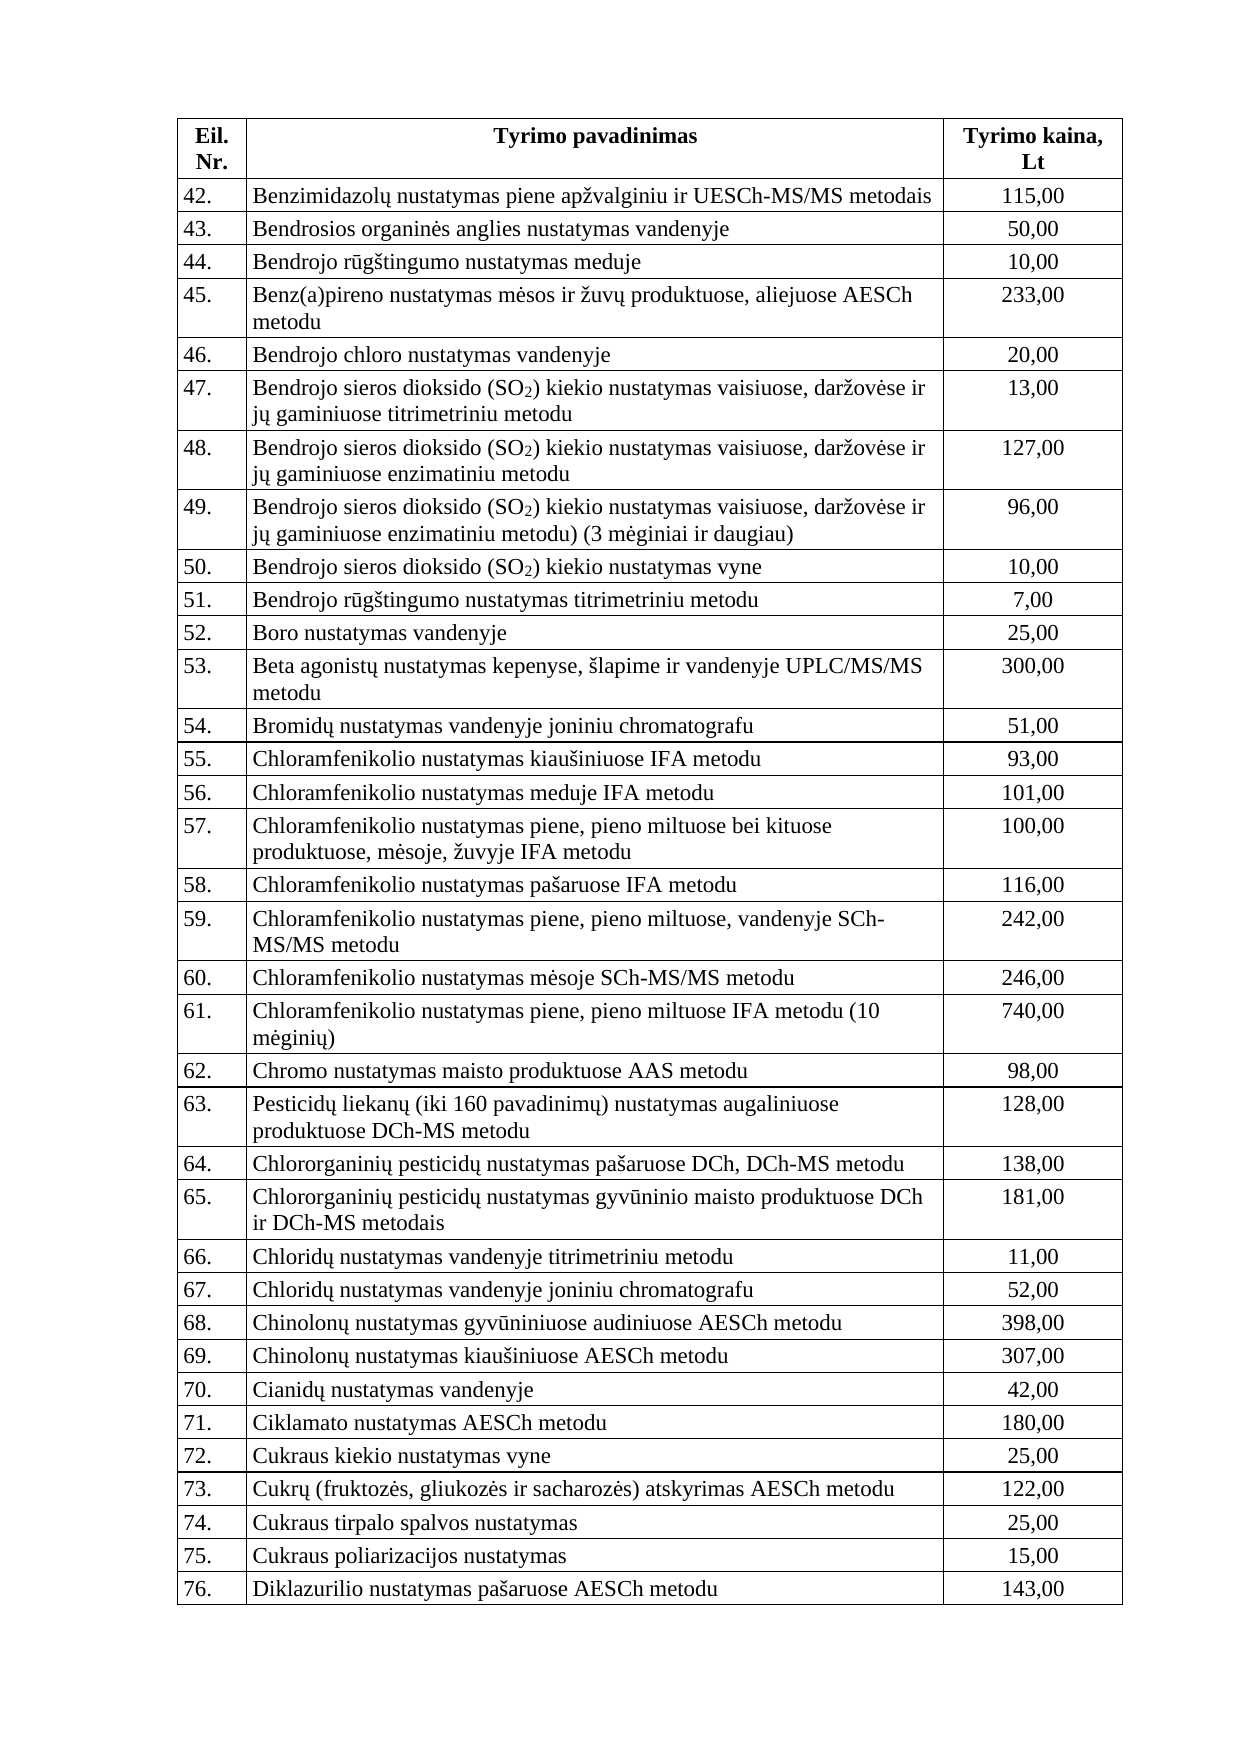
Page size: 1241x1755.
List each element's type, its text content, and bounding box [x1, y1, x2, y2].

table_cell Chloramfenikolio nustatymas piene, pieno miltuose IFA metodu (10 mėginių) [247, 995, 943, 1053]
table_cell 43. [178, 212, 246, 244]
table_cell Beta agonistų nustatymas kepenyse, šlapime ir vandenyje UPLC/MS/MS metodu [247, 650, 943, 708]
table_cell 54. [178, 709, 246, 741]
table_cell 10,00 [944, 245, 1122, 277]
table_cell 44. [178, 245, 246, 277]
table_cell 115,00 [944, 179, 1122, 211]
table_cell Bendrosios organinės anglies nustatymas vandenyje [247, 212, 943, 244]
table_cell 60. [178, 961, 246, 993]
table_cell 63. [178, 1088, 246, 1146]
table_cell Bendrojo sieros dioksido (SO2) kiekio nustatymas vyne [247, 550, 943, 582]
table_cell 101,00 [944, 776, 1122, 808]
table_cell 242,00 [944, 902, 1122, 960]
table_cell 51. [178, 583, 246, 615]
table_cell Pesticidų liekanų (iki 160 pavadinimų) nustatymas augaliniuose produktuose DCh-MS metodu [247, 1088, 943, 1146]
table_cell 25,00 [944, 1439, 1122, 1471]
table_cell 138,00 [944, 1147, 1122, 1179]
table_cell Chinolonų nustatymas kiaušiniuose AESCh metodu [247, 1340, 943, 1372]
table_cell 11,00 [944, 1240, 1122, 1272]
table_cell Benz(a)pireno nustatymas mėsos ir žuvų produktuose, aliejuose AESCh metodu [247, 279, 943, 337]
table_cell 74. [178, 1506, 246, 1538]
table_cell Chloramfenikolio nustatymas pašaruose IFA metodu [247, 869, 943, 901]
table_cell 7,00 [944, 583, 1122, 615]
table_cell 57. [178, 809, 246, 867]
table_cell 55. [178, 743, 246, 775]
table_cell 127,00 [944, 431, 1122, 489]
table_cell 93,00 [944, 743, 1122, 775]
table_cell Chloramfenikolio nustatymas meduje IFA metodu [247, 776, 943, 808]
table_cell 50,00 [944, 212, 1122, 244]
table_cell 70. [178, 1373, 246, 1405]
table_cell 56. [178, 776, 246, 808]
table_cell 65. [178, 1180, 246, 1239]
table_cell Chinolonų nustatymas gyvūniniuose audiniuose AESCh metodu [247, 1306, 943, 1338]
table_cell 122,00 [944, 1473, 1122, 1504]
table_cell 71. [178, 1406, 246, 1438]
table_cell 73. [178, 1473, 246, 1504]
table_cell 13,00 [944, 371, 1122, 430]
table_cell 47. [178, 371, 246, 430]
table_cell 75. [178, 1539, 246, 1571]
table_cell 72. [178, 1439, 246, 1471]
table_cell Cukrų (fruktozės, gliukozės ir sacharozės) atskyrimas AESCh metodu [247, 1473, 943, 1504]
table_cell 180,00 [944, 1406, 1122, 1438]
table_cell Cukraus tirpalo spalvos nustatymas [247, 1506, 943, 1538]
table_cell Chloridų nustatymas vandenyje joniniu chromatografu [247, 1273, 943, 1305]
table_header Tyrimo kaina, Lt [944, 119, 1122, 178]
table_cell 116,00 [944, 869, 1122, 901]
table_cell 67. [178, 1273, 246, 1305]
table_cell 143,00 [944, 1572, 1122, 1604]
table_cell 45. [178, 279, 246, 337]
table_cell 98,00 [944, 1054, 1122, 1086]
table_cell Cianidų nustatymas vandenyje [247, 1373, 943, 1405]
table_cell 68. [178, 1306, 246, 1338]
table_cell 66. [178, 1240, 246, 1272]
table_header Eil. Nr. [178, 119, 246, 178]
table_cell Benzimidazolų nustatymas piene apžvalginiu ir UESCh-MS/MS metodais [247, 179, 943, 211]
table_cell 52. [178, 616, 246, 649]
table_cell 20,00 [944, 338, 1122, 370]
table_cell Boro nustatymas vandenyje [247, 616, 943, 649]
table_cell 53. [178, 650, 246, 708]
table_cell 96,00 [944, 490, 1122, 549]
table_cell Chlororganinių pesticidų nustatymas gyvūninio maisto produktuose DCh ir DCh-MS metodais [247, 1180, 943, 1239]
table_cell 300,00 [944, 650, 1122, 708]
table_cell Diklazurilio nustatymas pašaruose AESCh metodu [247, 1572, 943, 1604]
table_cell Bendrojo sieros dioksido (SO2) kiekio nustatymas vaisiuose, daržovėse ir jų gaminiuose titrimetriniu metodu [247, 371, 943, 430]
table_cell 398,00 [944, 1306, 1122, 1338]
table_cell 46. [178, 338, 246, 370]
table_cell Bendrojo rūgštingumo nustatymas meduje [247, 245, 943, 277]
table_cell Bromidų nustatymas vandenyje joniniu chromatografu [247, 709, 943, 741]
table_cell Bendrojo chloro nustatymas vandenyje [247, 338, 943, 370]
table_cell 49. [178, 490, 246, 549]
table_cell Bendrojo rūgštingumo nustatymas titrimetriniu metodu [247, 583, 943, 615]
table_cell Bendrojo sieros dioksido (SO2) kiekio nustatymas vaisiuose, daržovėse ir jų gaminiuose enzimatiniu metodu) (3 mėginiai ir daugiau) [247, 490, 943, 549]
table_cell Chloridų nustatymas vandenyje titrimetriniu metodu [247, 1240, 943, 1272]
table_cell 233,00 [944, 279, 1122, 337]
table_cell 25,00 [944, 616, 1122, 649]
table_cell 740,00 [944, 995, 1122, 1053]
table_cell 128,00 [944, 1088, 1122, 1146]
table_cell Ciklamato nustatymas AESCh metodu [247, 1406, 943, 1438]
table_cell Chloramfenikolio nustatymas kiaušiniuose IFA metodu [247, 743, 943, 775]
table_header Tyrimo pavadinimas [247, 119, 943, 178]
table_cell 69. [178, 1340, 246, 1372]
table_cell 61. [178, 995, 246, 1053]
table_cell 307,00 [944, 1340, 1122, 1372]
table_cell 100,00 [944, 809, 1122, 867]
table_cell 50. [178, 550, 246, 582]
table_cell Chloramfenikolio nustatymas piene, pieno miltuose, vandenyje SCh-MS/MS metodu [247, 902, 943, 960]
table_cell 52,00 [944, 1273, 1122, 1305]
table_cell Chloramfenikolio nustatymas piene, pieno miltuose bei kituose produktuose, mėsoje, žuvyje IFA metodu [247, 809, 943, 867]
table_cell 62. [178, 1054, 246, 1086]
table_cell 10,00 [944, 550, 1122, 582]
table_cell 59. [178, 902, 246, 960]
table_cell 76. [178, 1572, 246, 1604]
table_cell 25,00 [944, 1506, 1122, 1538]
table_cell 64. [178, 1147, 246, 1179]
table_cell Bendrojo sieros dioksido (SO2) kiekio nustatymas vaisiuose, daržovėse ir jų gaminiuose enzimatiniu metodu [247, 431, 943, 489]
table_cell 181,00 [944, 1180, 1122, 1239]
table_cell 246,00 [944, 961, 1122, 993]
table_cell Chloramfenikolio nustatymas mėsoje SCh-MS/MS metodu [247, 961, 943, 993]
table_cell Cukraus poliarizacijos nustatymas [247, 1539, 943, 1571]
table_cell 48. [178, 431, 246, 489]
table_cell Chromo nustatymas maisto produktuose AAS metodu [247, 1054, 943, 1086]
table_cell 42,00 [944, 1373, 1122, 1405]
table_cell Chlororganinių pesticidų nustatymas pašaruose DCh, DCh-MS metodu [247, 1147, 943, 1179]
table_cell 42. [178, 179, 246, 211]
table_cell 51,00 [944, 709, 1122, 741]
table_cell 58. [178, 869, 246, 901]
table_cell 15,00 [944, 1539, 1122, 1571]
table_cell Cukraus kiekio nustatymas vyne [247, 1439, 943, 1471]
